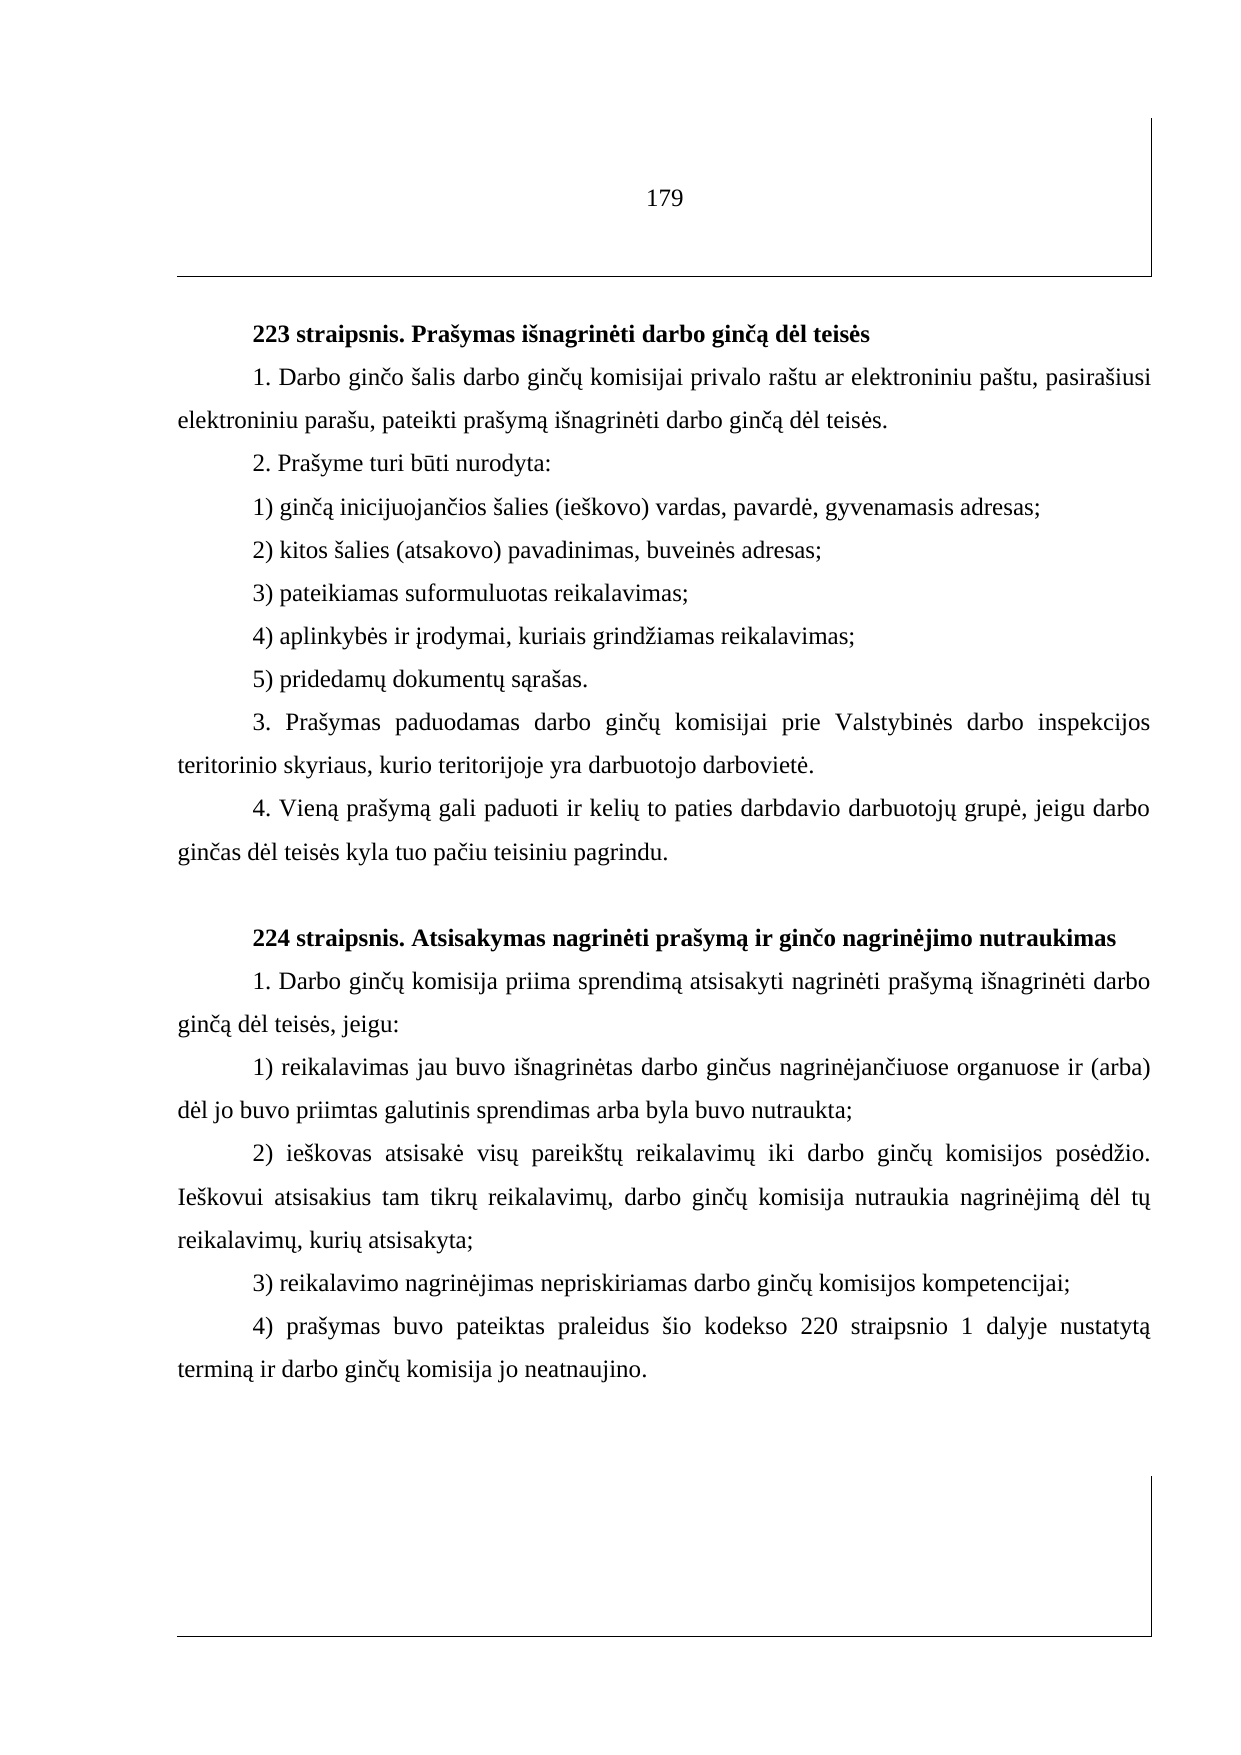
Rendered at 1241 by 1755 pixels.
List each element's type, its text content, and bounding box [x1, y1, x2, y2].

text 4) aplinkybės ir įrodymai, kuriais grindžiamas reikalavimas; [177, 621, 1152, 650]
subtitle 223 straipsnis. Prašymas išnagrinėti darbo ginčą dėl teisės [177, 319, 1152, 348]
text 3) reikalavimo nagrinėjimas nepriskiriamas darbo ginčų komisijos kompetencijai; [177, 1268, 1152, 1297]
subtitle 224 straipsnis. Atsisakymas nagrinėti prašymą ir ginčo nagrinėjimo nutraukimas [177, 923, 1152, 952]
text 3) pateikiamas suformuluotas reikalavimas; [177, 578, 1152, 607]
text 1. Darbo ginčo šalis darbo ginčų komisijai privalo raštu ar elektroniniu paštu, pasirašiusi elektroniniu parašu, pateikti prašymą išnagrinėti darbo ginčą dėl teisės. [177, 362, 1152, 434]
text 3. Prašymas paduodamas darbo ginčų komisijai prie Valstybinės darbo inspekcijos teritorinio skyriaus, kurio teritorijoje yra darbuotojo darbovietė. [177, 707, 1152, 779]
text 4. Vieną prašymą gali paduoti ir kelių to paties darbdavio darbuotojų grupė, jeigu darbo ginčas dėl teisės kyla tuo pačiu teisiniu pagrindu. [177, 793, 1152, 865]
text 2. Prašyme turi būti nurodyta: [177, 448, 1152, 477]
text 5) pridedamų dokumentų sąrašas. [177, 664, 1152, 693]
text 4) prašymas buvo pateiktas praleidus šio kodekso 220 straipsnio 1 dalyje nustatytą terminą ir darbo ginčų komisija jo neatnaujino. [177, 1311, 1152, 1383]
text 1) ginčą inicijuojančios šalies (ieškovo) vardas, pavardė, gyvenamasis adresas; [177, 492, 1152, 520]
text 1) reikalavimas jau buvo išnagrinėtas darbo ginčus nagrinėjančiuose organuose ir (arba) dėl jo buvo priimtas galutinis sprendimas arba byla buvo nutraukta; [177, 1052, 1152, 1124]
text 2) ieškovas atsisakė visų pareikštų reikalavimų iki darbo ginčų komisijos posėdžio. Ieškovui atsisakius tam tikrų reikalavimų, darbo ginčų komisija nutraukia nagrinėjimą dėl tų reikalavimų, kurių atsisakyta; [177, 1138, 1152, 1253]
text 2) kitos šalies (atsakovo) pavadinimas, buveinės adresas; [177, 535, 1152, 563]
text 1. Darbo ginčų komisija priima sprendimą atsisakyti nagrinėti prašymą išnagrinėti darbo ginčą dėl teisės, jeigu: [177, 966, 1152, 1038]
